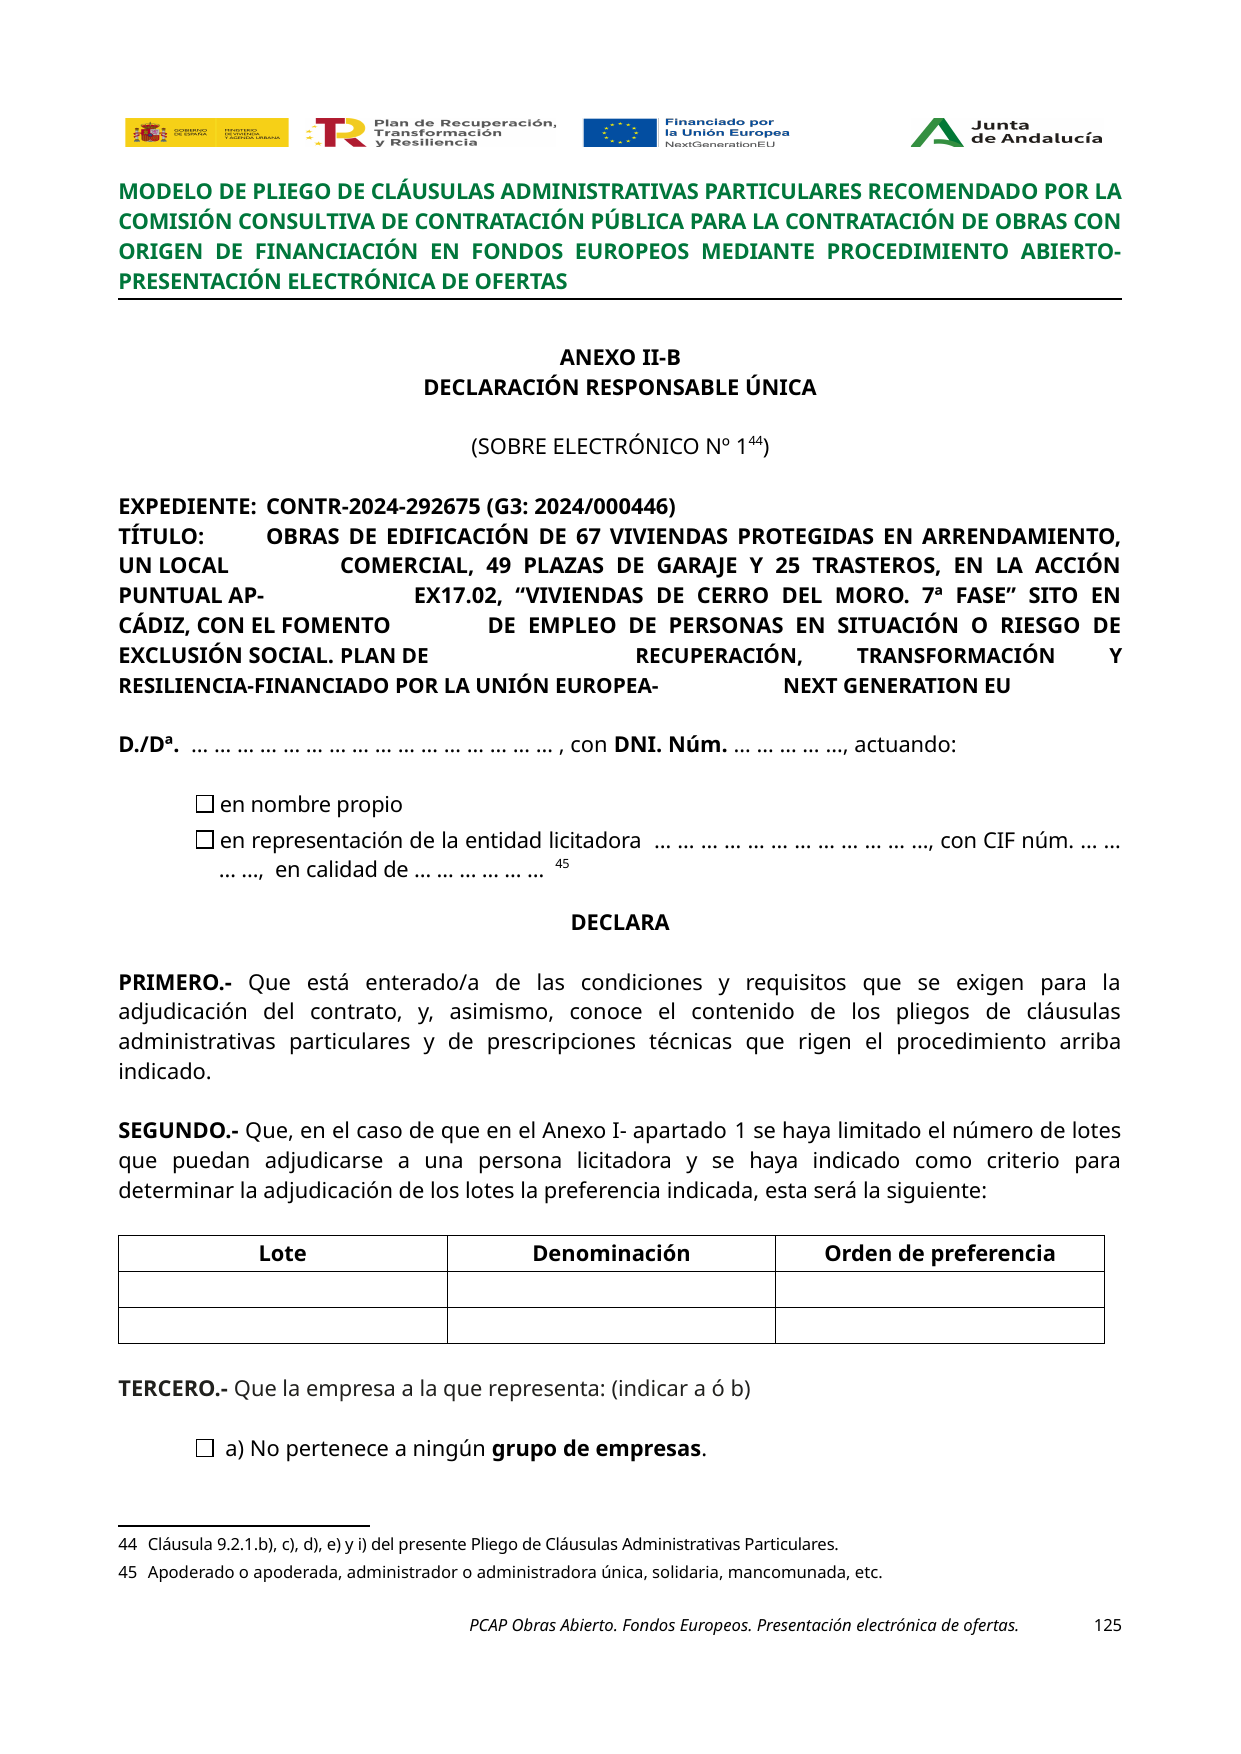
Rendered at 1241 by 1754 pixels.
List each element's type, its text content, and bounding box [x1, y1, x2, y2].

table_cell [448, 1272, 775, 1307]
table_cell [776, 1308, 1104, 1343]
text DECLARACIÓN RESPONSABLE ÚNICA [118, 372, 1122, 402]
text PRIMERO.- Que está enterado/a de las condiciones y requisitos que se exigen para la adjudicación del contrato, y, asimismo, conoce el contenido de los pliegos de cláusulas administrativas particulares y de prescripciones técnicas que rigen el procedimiento arriba indicado. [118, 967, 1122, 1086]
table_cell [119, 1272, 447, 1307]
table_cell [448, 1308, 775, 1343]
text ANEXO II-B [118, 342, 1122, 372]
text EXPEDIENTE: CONTR-2024-292675 (G3: 2024/000446) [118, 491, 1122, 521]
text TERCERO.- Que la empresa a la que representa: (indicar a ó b) [118, 1373, 1122, 1403]
picture [582, 118, 793, 147]
text D./Dª. … … … … … … … … … … … … … … … … , con DNI. Núm. … … … … …, actuando: [118, 729, 1122, 759]
text TÍTULO: OBRAS DE EDIFICACIÓN DE 67 VIVIENDAS PROTEGIDAS EN ARRENDAMIENTO, UN LOCAL COMERCIAL, 49 PLAZAS DE GARAJE Y 25 TRASTEROS, EN LA ACCIÓN PUNTUAL AP- EX17.02, “VIVIENDAS DE CERRO DEL MORO. 7ª FASE” SITO EN CÁDIZ, CON EL FOMENTO DE EMPLEO DE PERSONAS EN SITUACIÓN O RIESGO DE EXCLUSIÓN SOCIAL. PLAN DE RECUPERACIÓN, TRANSFORMACIÓN Y RESILIENCIA-FINANCIADO POR LA UNIÓN EUROPEA- NEXT GENERATION EU [118, 521, 1122, 699]
picture [910, 118, 1104, 147]
table_cell [119, 1308, 447, 1343]
table_header Denominación [448, 1236, 775, 1271]
text (SOBRE ELECTRÓNICO Nº 1) [118, 431, 1122, 461]
text en nombre propio [189, 789, 1122, 819]
text DECLARA [118, 907, 1122, 937]
picture [305, 118, 557, 147]
text MODELO DE PLIEGO DE CLÁUSULAS ADMINISTRATIVAS PARTICULARES RECOMENDADO POR LA COMISIÓN CONSULTIVA DE CONTRATACIÓN PÚBLICA PARA LA CONTRATACIÓN DE OBRAS CON ORIGEN DE FINANCIACIÓN EN FONDOS EUROPEOS MEDIANTE PROCEDIMIENTO ABIERTO- PRESENTACIÓN ELECTRÓNICA DE OFERTAS [118, 176, 1122, 298]
picture [125, 118, 289, 147]
text Cláusula 9.2.1.b), c), d), e) y i) del presente Pliego de Cláusulas Administrativas Particulares. [118, 1532, 1122, 1555]
text Apoderado o apoderada, administrador o administradora única, solidaria, mancomunada, etc. [118, 1561, 1122, 1584]
text en representación de la entidad licitadora … … … … … … … … … … … …, con CIF núm. … … … …, en calidad de … … … … … … [195, 825, 1122, 884]
table_cell [776, 1272, 1104, 1307]
table_header Lote [119, 1236, 447, 1271]
text SEGUNDO.- Que, en el caso de que en el Anexo I- apartado 1 se haya limitado el número de lotes que puedan adjudicarse a una persona licitadora y se haya indicado como criterio para determinar la adjudicación de los lotes la preferencia indicada, esta será la siguiente: [118, 1116, 1122, 1205]
text a) No pertenece a ningún grupo de empresas. [118, 1433, 1122, 1463]
table_header Orden de preferencia [776, 1236, 1104, 1271]
